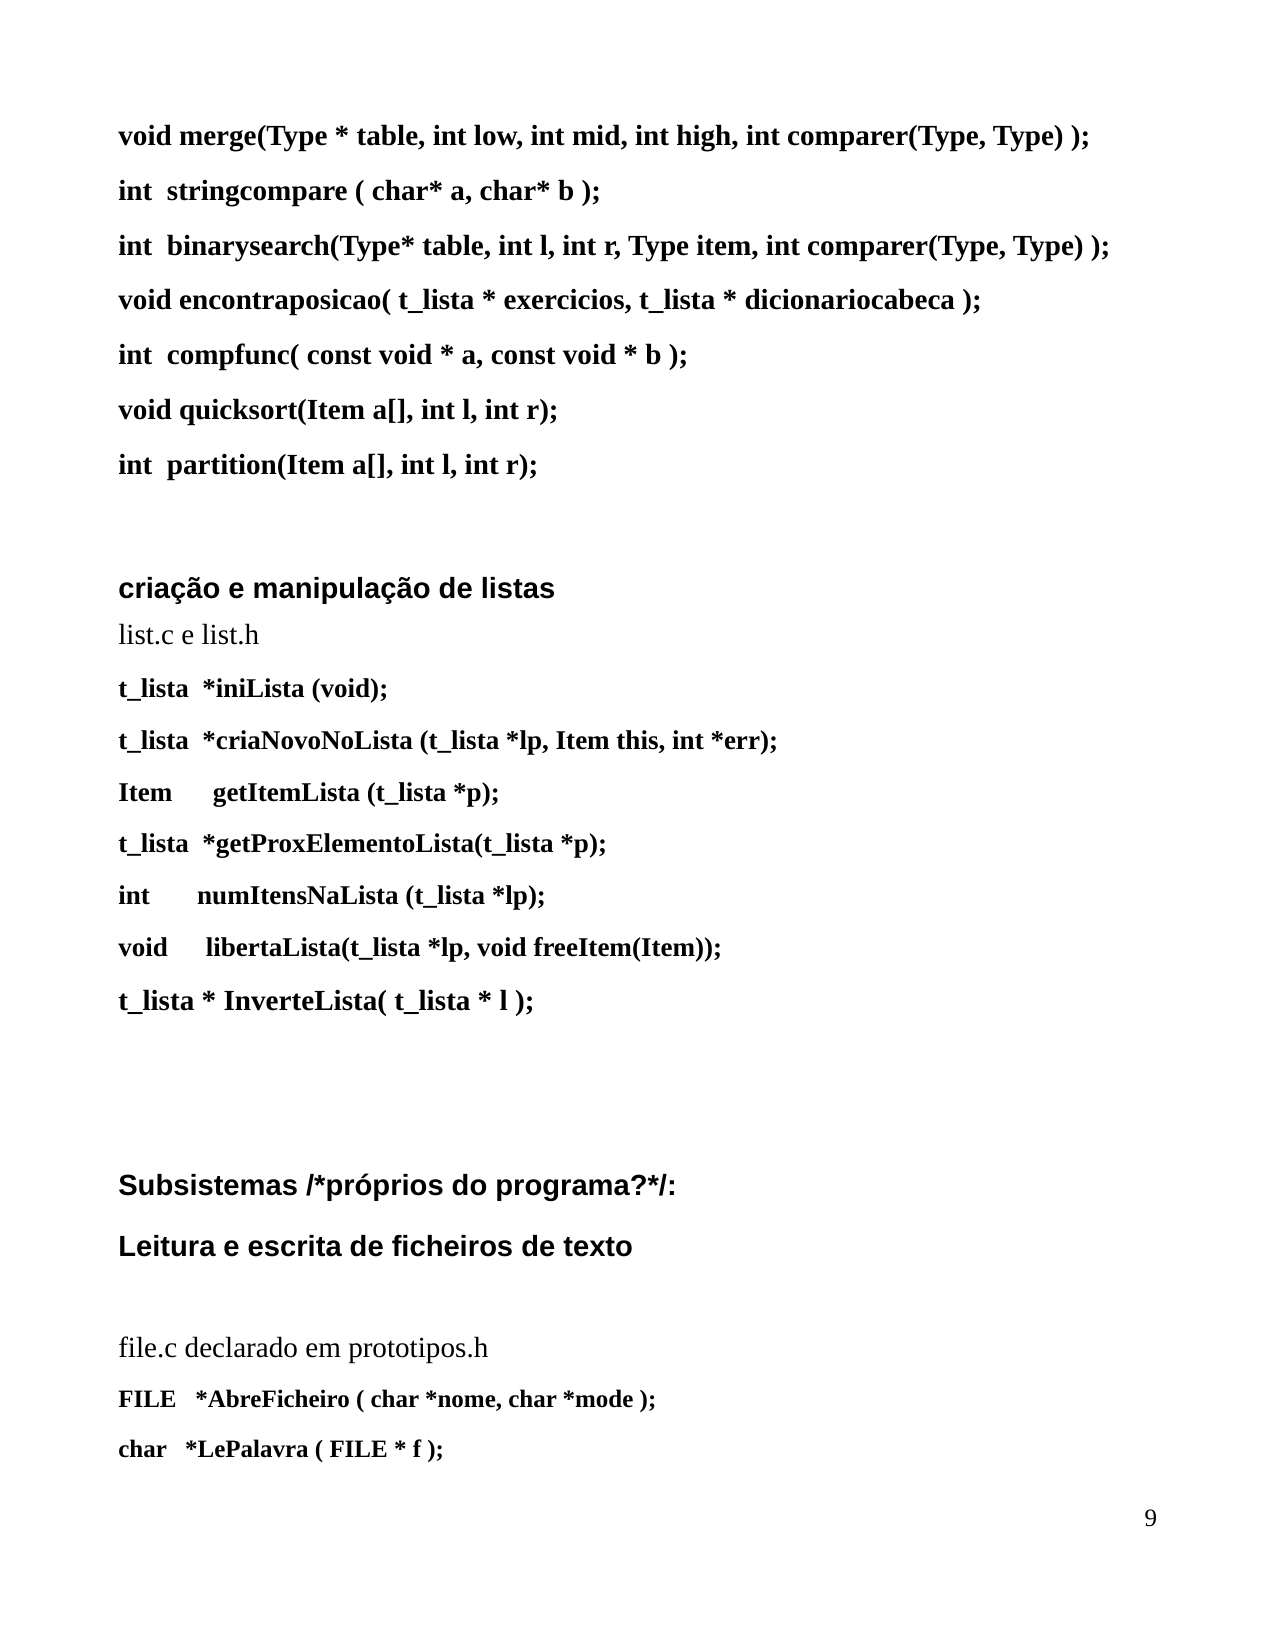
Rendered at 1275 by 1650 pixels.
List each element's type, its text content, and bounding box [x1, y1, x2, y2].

text void libertaLista(t_lista *lp, void freeItem(Item)); [118, 931, 1157, 962]
text t_lista *getProxElementoLista(t_lista *p); [118, 827, 1157, 859]
subtitle criação e manipulação de listas [118, 571, 1157, 604]
subtitle Subsistemas /*próprios do programa?*/: [118, 1168, 1157, 1202]
text char *LePalavra ( FILE * f ); [118, 1434, 1157, 1462]
text t_lista * InverteLista( t_lista * l ); [118, 983, 1157, 1017]
text Item getItemLista (t_lista *p); [118, 776, 1157, 807]
text FILE *AbreFicheiro ( char *nome, char *mode ); [118, 1384, 1157, 1413]
text list.c e list.h [118, 617, 1157, 651]
text int binarysearch(Type* table, int l, int r, Type item, int comparer(Type, Type) ); [118, 228, 1157, 261]
text int stringcompare ( char* a, char* b ); [118, 173, 1157, 206]
text void merge(Type * table, int low, int mid, int high, int comparer(Type, Type) ); [118, 118, 1157, 152]
text void encontraposicao( t_lista * exercicios, t_lista * dicionariocabeca ); [118, 282, 1157, 316]
text t_lista *iniLista (void); [118, 672, 1157, 703]
text int numItensNaLista (t_lista *lp); [118, 879, 1157, 911]
text t_lista *criaNovoNoLista (t_lista *lp, Item this, int *err); [118, 724, 1157, 755]
text void quicksort(Item a[], int l, int r); [118, 392, 1157, 426]
subtitle Leitura e escrita de ficheiros de texto [118, 1229, 1157, 1262]
text file.c declarado em prototipos.h [118, 1330, 1157, 1363]
text int partition(Item a[], int l, int r); [118, 447, 1157, 480]
text int compfunc( const void * a, const void * b ); [118, 337, 1157, 371]
